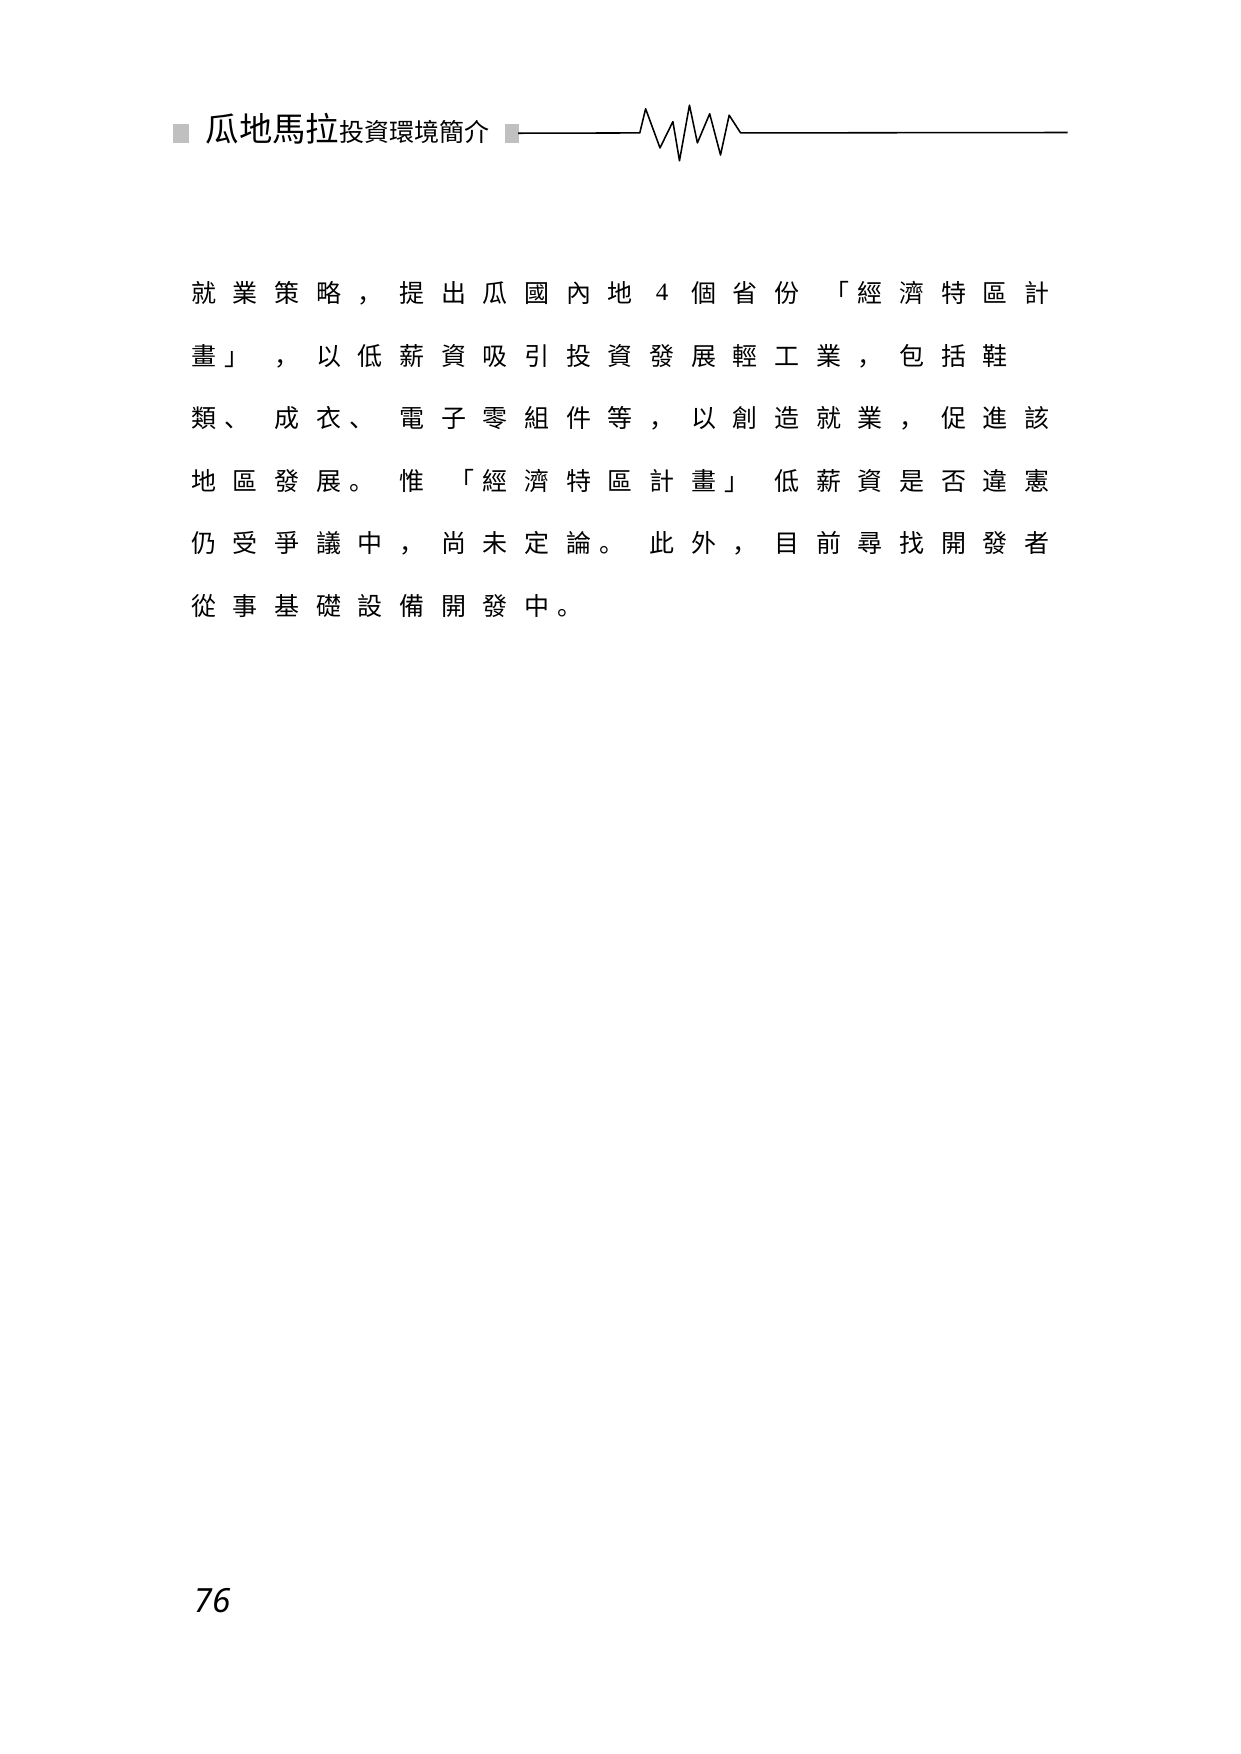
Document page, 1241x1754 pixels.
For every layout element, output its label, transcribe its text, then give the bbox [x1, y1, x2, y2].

text 就業策略，提出瓜國內地4個省份「經濟特區計畫」，以低薪資吸引投資發展輕工業，包括鞋類、成衣、電子零組件等，以創造就業，促進該地區發展。惟「經濟特區計畫」低薪資是否違憲仍受爭議中，尚未定論。此外，目前尋找開發者從事基礎設備開發中。 [183, 250, 1058, 625]
